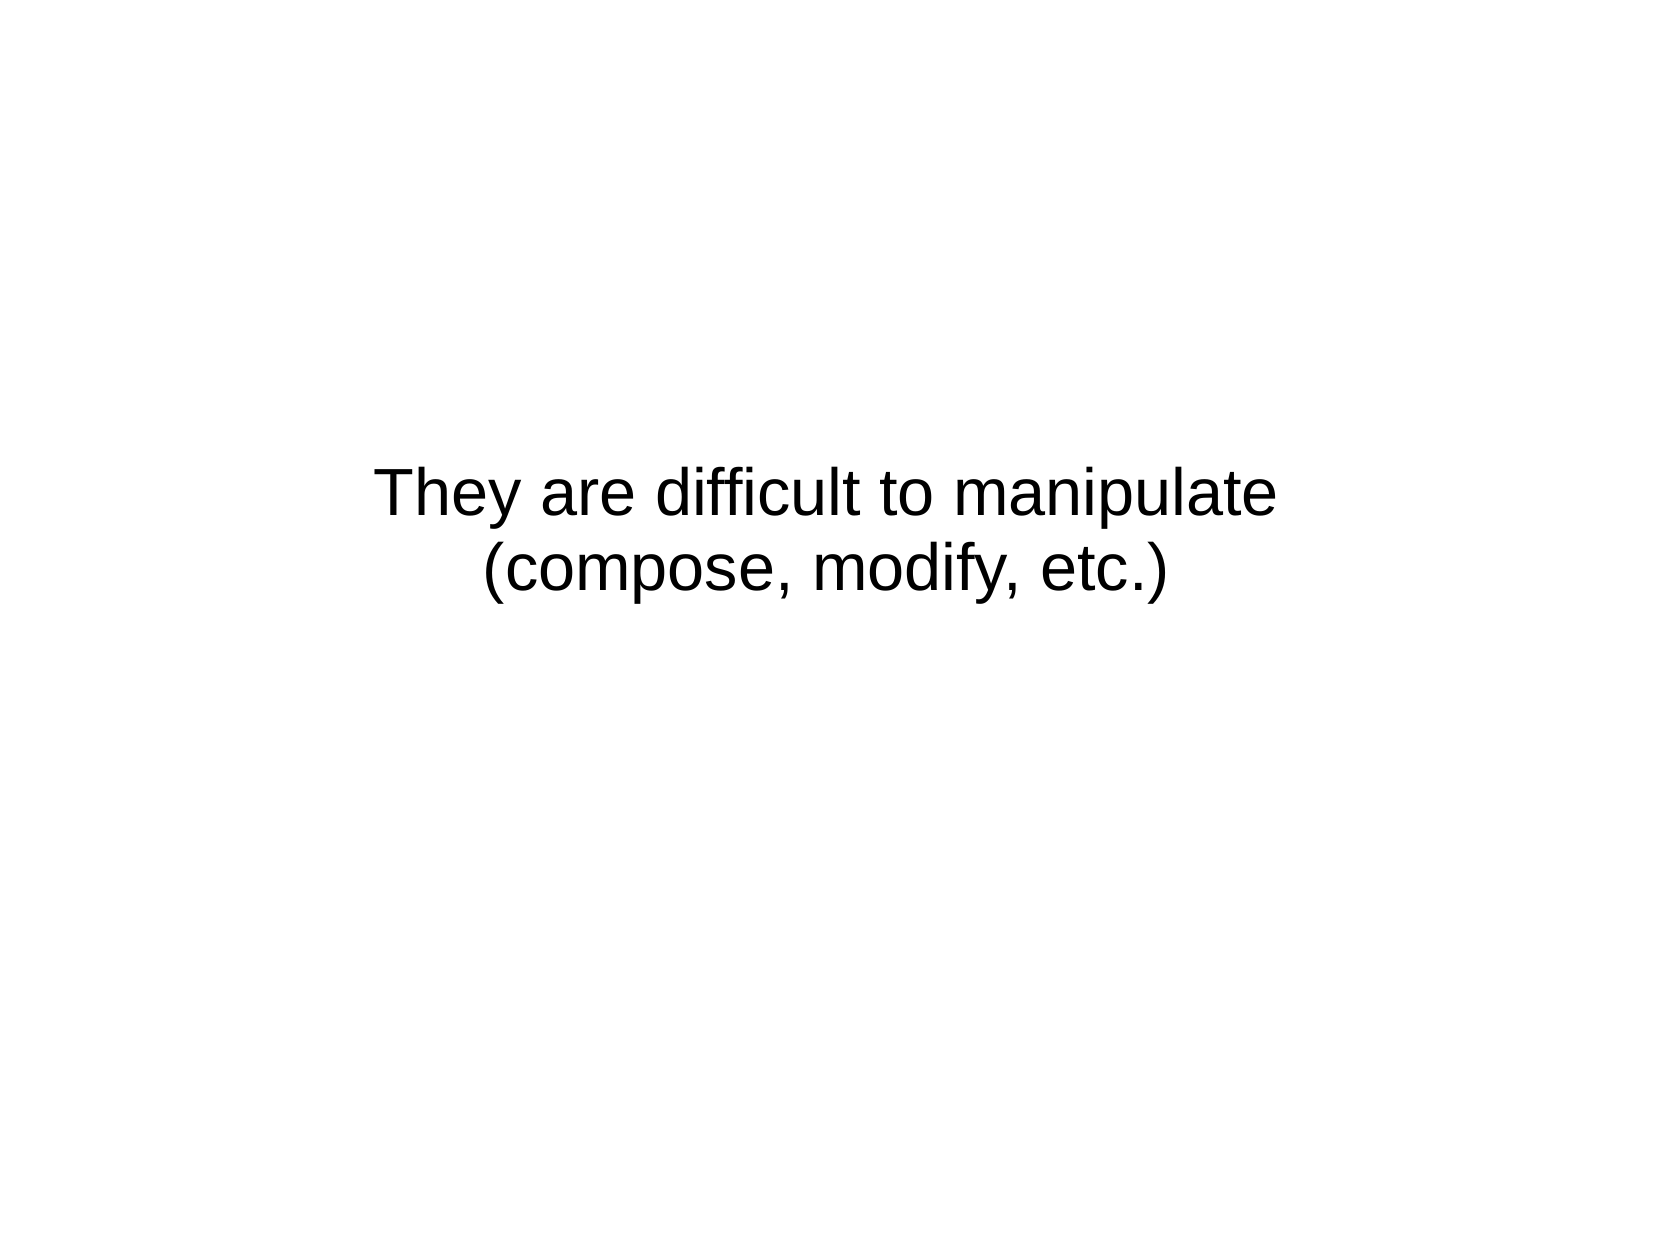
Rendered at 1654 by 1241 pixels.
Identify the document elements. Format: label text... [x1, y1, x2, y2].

subtitle They are difficult to manipulate (compose, modify, etc.) [82, 49, 1571, 1010]
